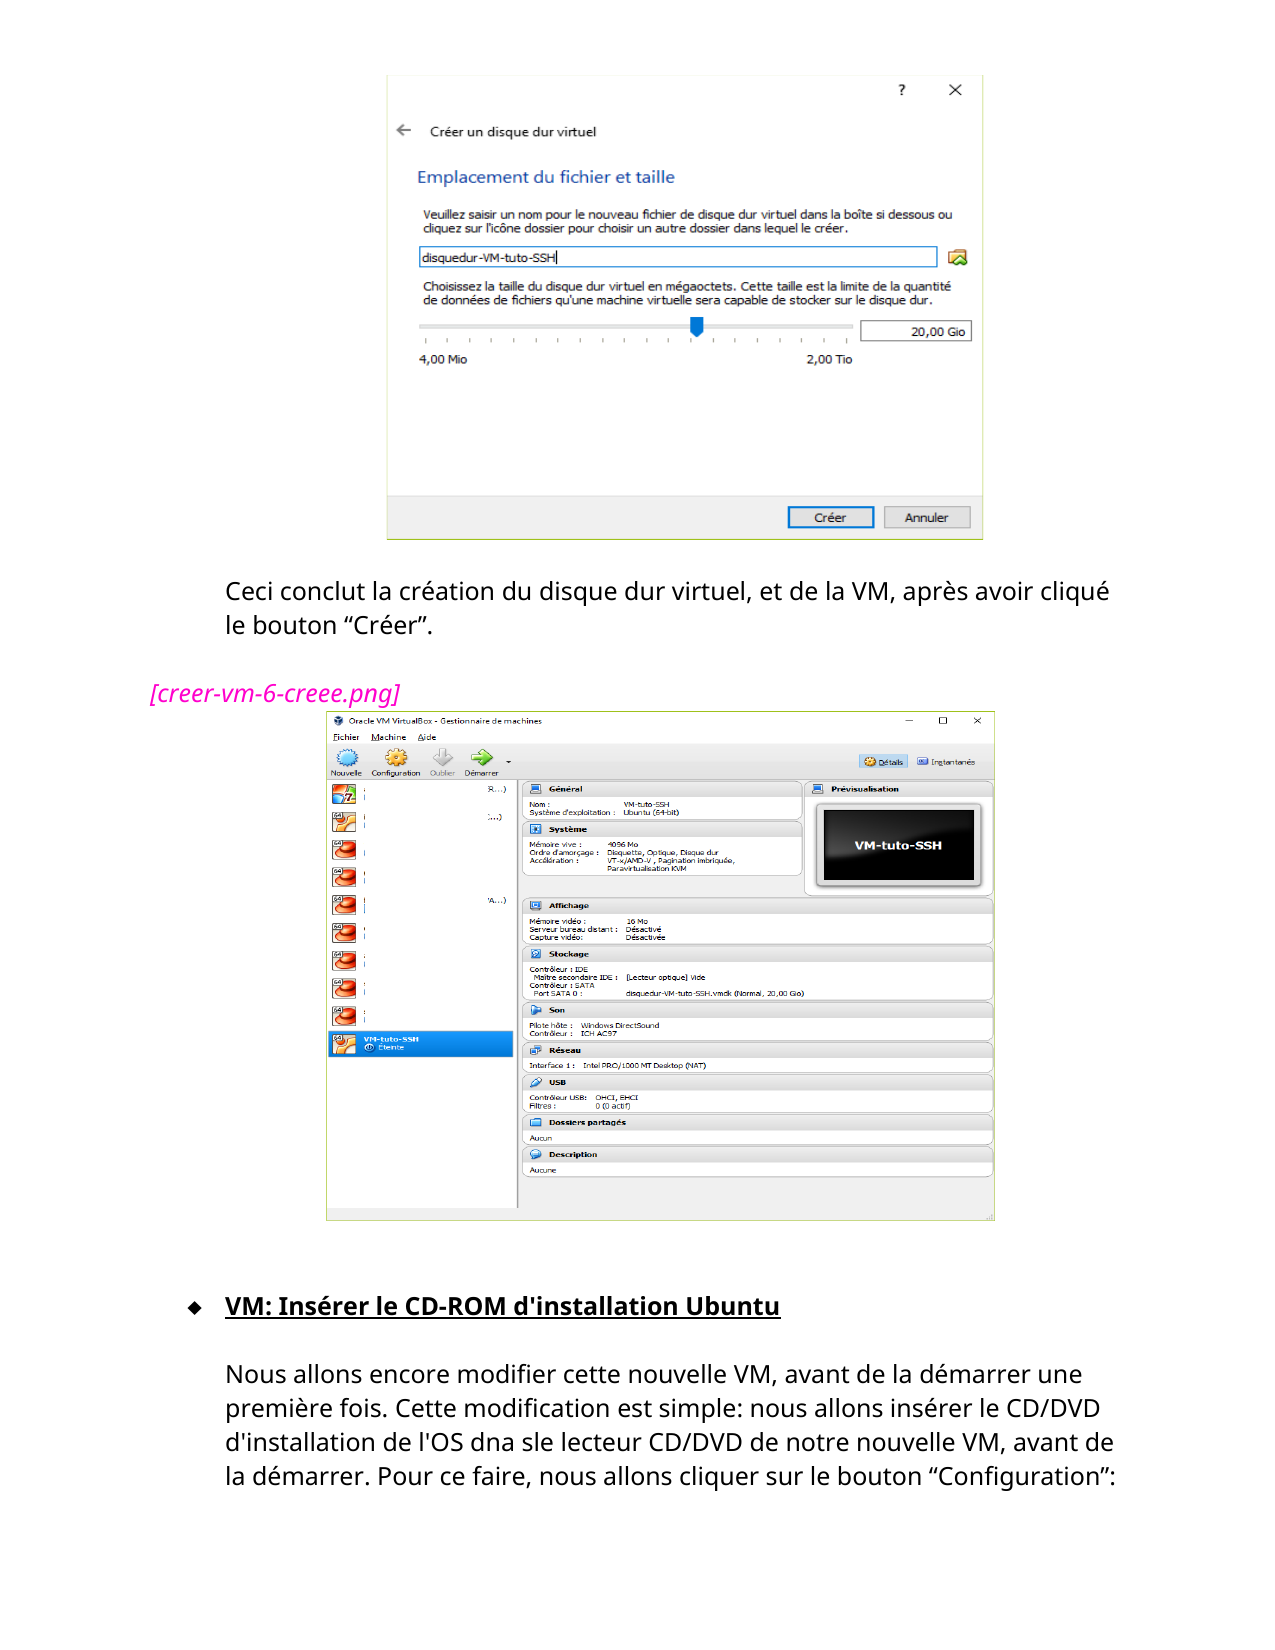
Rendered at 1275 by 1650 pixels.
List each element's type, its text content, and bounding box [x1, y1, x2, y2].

text [creer-vm-6-creee.png] [150, 675, 1125, 709]
list Nous allons encore modifier cette nouvelle VM, avant de la démarrer une première fois. Cette modification est simple: nous allons insérer le CD/DVD d'installation de l'OS dna sle lecteur CD/DVD de notre nouvelle VM, avant de la démarrer. Pour ce faire, nous allons cliquer sur le bouton “Configuration”: [187, 1357, 1125, 1493]
picture [326, 711, 995, 1221]
picture [386, 75, 984, 540]
list VM: Insérer le CD-ROM d'installation Ubuntu [187, 1289, 1125, 1323]
list Ceci conclut la création du disque dur virtuel, et de la VM, après avoir cliqué le bouton “Créer”. [187, 573, 1125, 641]
